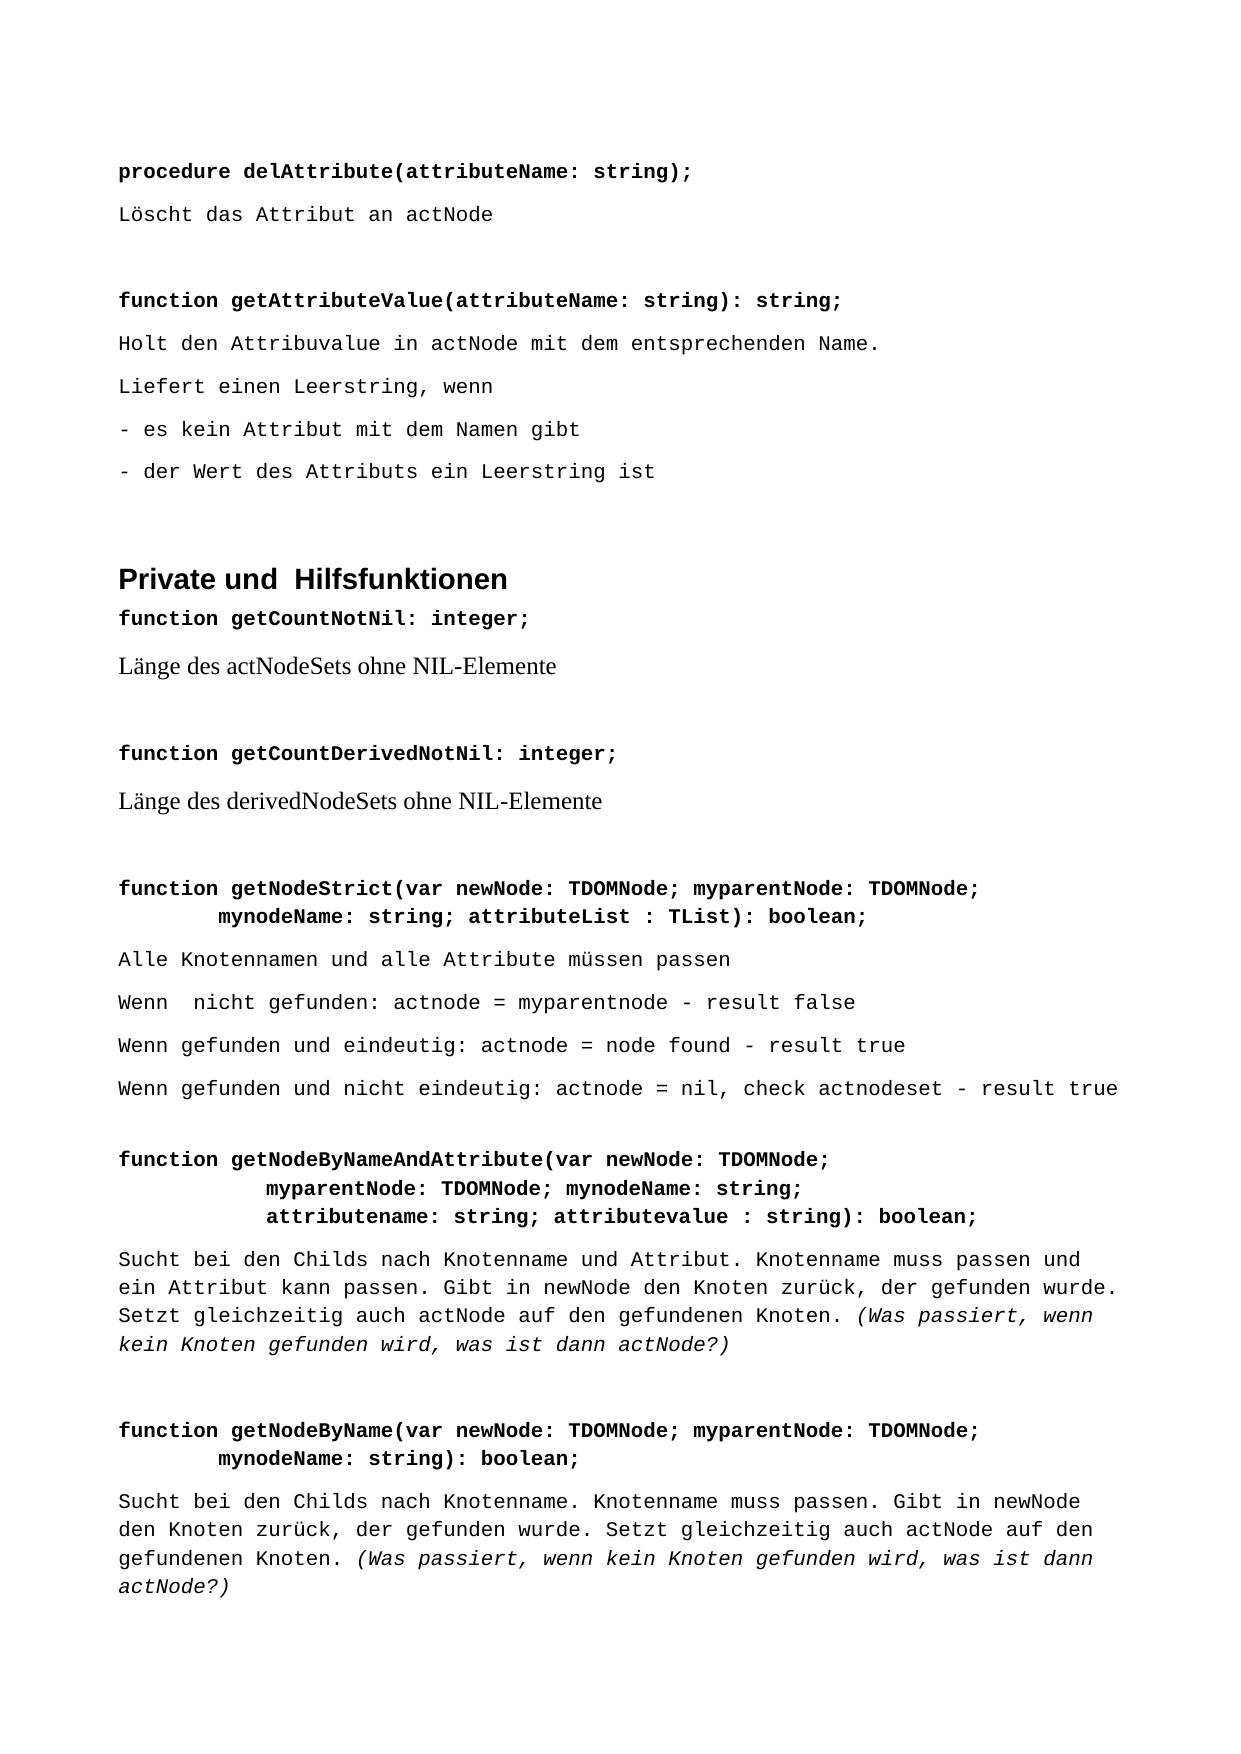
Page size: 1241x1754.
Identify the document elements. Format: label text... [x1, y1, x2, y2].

text - der Wert des Attributs ein Leerstring ist [118, 461, 1122, 485]
text function getNodeByName(var newNode: TDOMNode; myparentNode: TDOMNode; mynodeName: string): boolean; [118, 1419, 1122, 1472]
text Sucht bei den Childs nach Knotenname. Knotenname muss passen. Gibt in newNode den Knoten zurück, der gefunden wurde. Setzt gleichzeitig auch actNode auf den gefundenen Knoten. (Was passiert, wenn kein Knoten gefunden wird, was ist dann actNode?) [118, 1491, 1122, 1599]
text Holt den Attribuvalue in actNode mit dem entsprechenden Name. [118, 333, 1122, 356]
text Wenn nicht gefunden: actnode = myparentnode - result false [118, 992, 1122, 1016]
text - es kein Attribut mit dem Namen gibt [118, 418, 1122, 442]
text function getAttributeValue(attributeName: string): string; [118, 290, 1122, 313]
text Länge des actNodeSets ohne NIL-Elemente [118, 651, 1122, 680]
text Wenn gefunden und nicht eindeutig: actnode = nil, check actnodeset - result true [118, 1078, 1122, 1102]
text procedure delAttribute(attributeName: string); [118, 161, 1122, 185]
text Sucht bei den Childs nach Knotenname und Attribut. Knotenname muss passen und ein Attribut kann passen. Gibt in newNode den Knoten zurück, der gefunden wurde. Setzt gleichzeitig auch actNode auf den gefundenen Knoten. (Was passiert, wenn kein Knoten gefunden wird, was ist dann actNode?) [118, 1249, 1122, 1357]
text Wenn gefunden und eindeutig: actnode = node found - result true [118, 1035, 1122, 1059]
text function getCountNotNil: integer; [118, 608, 1122, 632]
subtitle Private und Hilfsfunktionen [118, 562, 1122, 596]
text Länge des derivedNodeSets ohne NIL-Elemente [118, 786, 1122, 815]
text function getCountDerivedNotNil: integer; [118, 743, 1122, 767]
text Alle Knotennamen und alle Attribute müssen passen [118, 949, 1122, 973]
text Liefert einen Leerstring, wenn [118, 376, 1122, 399]
text function getNodeByNameAndAttribute(var newNode: TDOMNode; myparentNode: TDOMNode; mynodeName: string; attributename: string; attributevalue : string): boolean; [118, 1121, 1122, 1229]
text function getNodeStrict(var newNode: TDOMNode; myparentNode: TDOMNode; mynodeName: string; attributeList : TList): boolean; [118, 878, 1122, 930]
text Löscht das Attribut an actNode [118, 204, 1122, 228]
